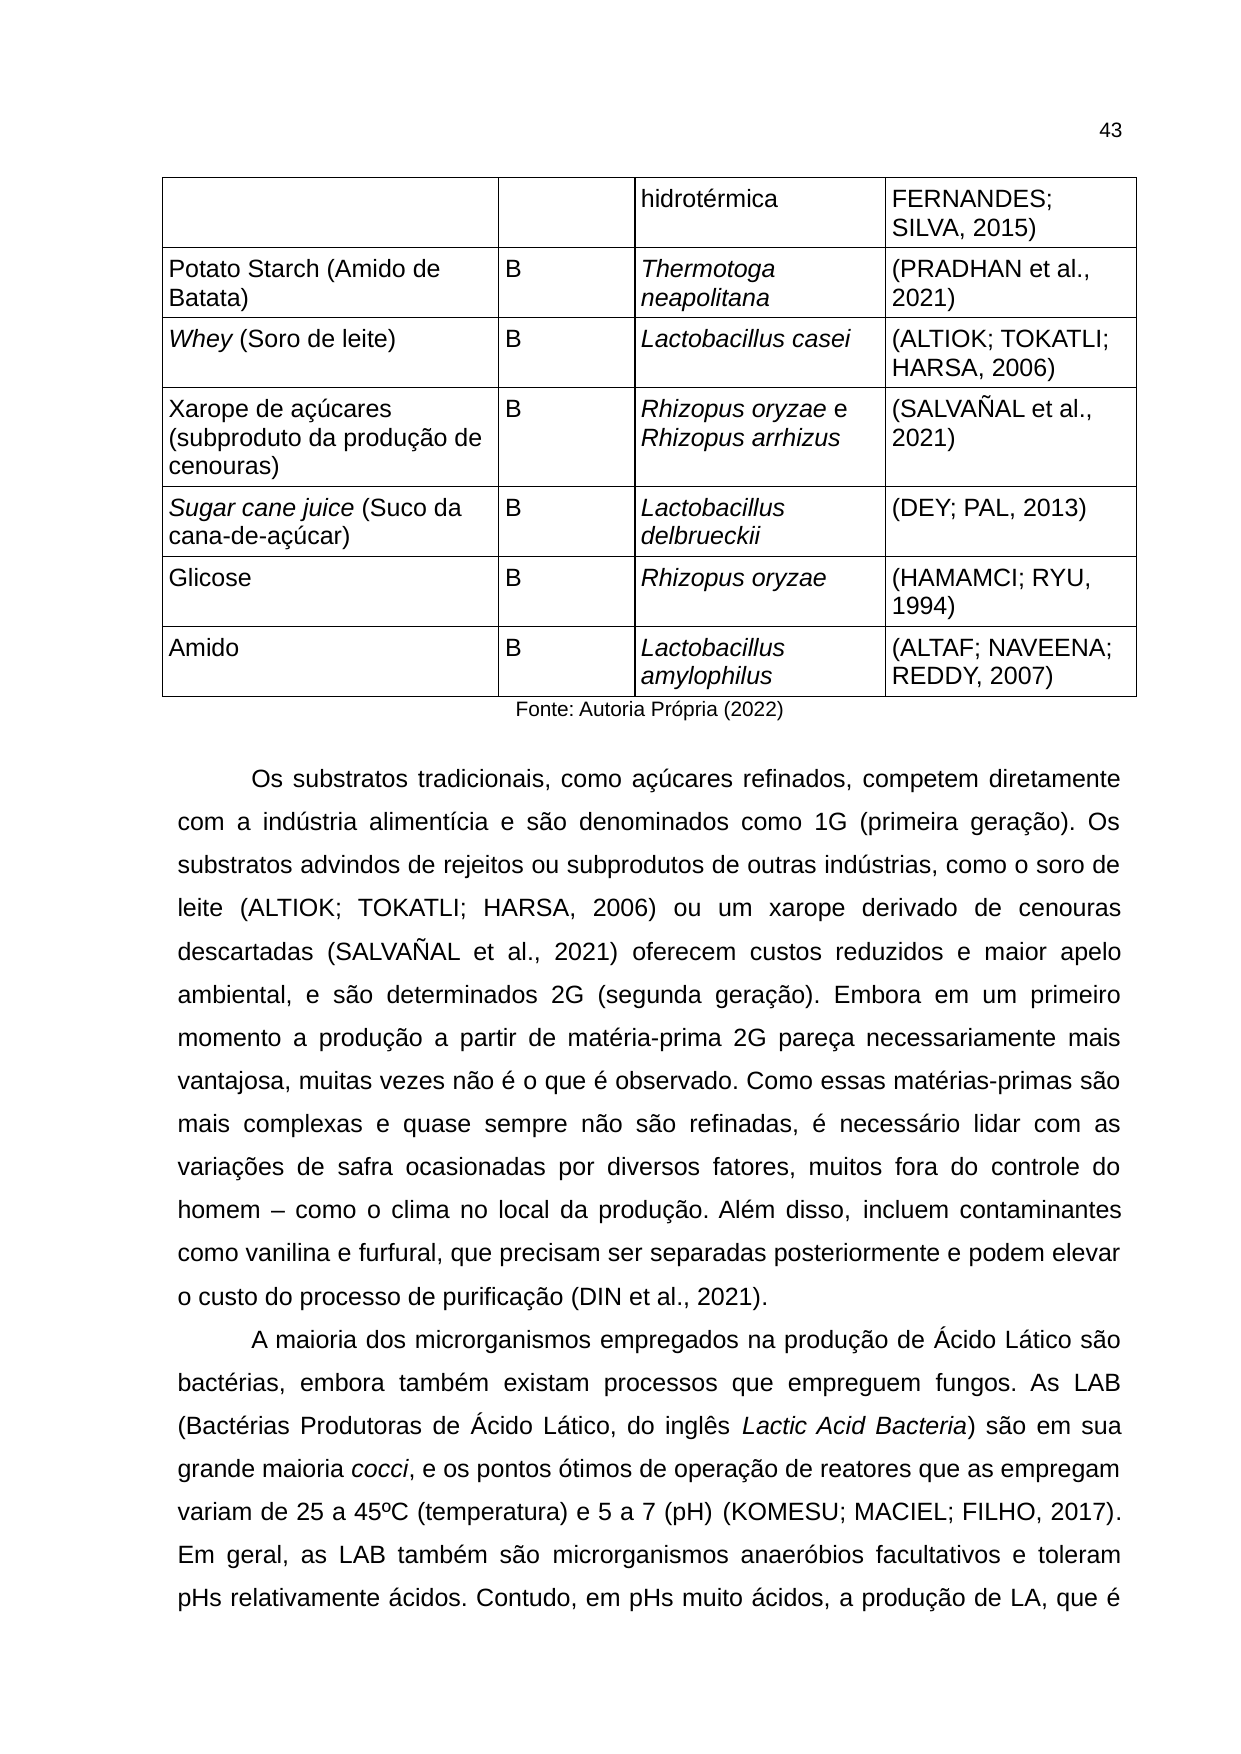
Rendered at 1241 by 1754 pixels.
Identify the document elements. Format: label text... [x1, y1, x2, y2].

table_cell Rhizopus oryzae [636, 557, 885, 626]
table_cell (DEY; PAL, 2013) [886, 487, 1136, 556]
table_cell FERNANDES; SILVA, 2015) [886, 178, 1136, 247]
text Os substratos tradicionais, como açúcares refinados, competem diretamente com a indústria alimentícia e são denominados como 1G (primeira geração). Os substratos advindos de rejeitos ou subprodutos de outras indústrias, como o soro de leite (ALTIOK; TOKATLI; HARSA, 2006) ou um xarope derivado de cenouras descartadas (SALVAÑAL et al., 2021) oferecem custos reduzidos e maior apelo ambiental, e são determinados 2G (segunda geração). Embora em um primeiro momento a produção a partir de matéria-prima 2G pareça necessariamente mais vantajosa, muitas vezes não é o que é observado. Como essas matérias-primas são mais complexas e quase sempre não são refinadas, é necessário lidar com as variações de safra ocasionadas por diversos fatores, muitos fora do controle do homem – como o clima no local da produção. Além disso, incluem contaminantes como vanilina e furfural, que precisam ser separadas posteriormente e podem elevar o custo do processo de purificação (DIN et al., 2021). [177, 764, 1122, 1310]
table_cell [163, 178, 498, 247]
table_cell (SALVAÑAL et al., 2021) [886, 388, 1136, 486]
table_cell hidrotérmica [636, 178, 885, 247]
table_cell Xarope de açúcares (subproduto da produção de cenouras) [163, 388, 498, 486]
table_cell Lactobacillus casei [636, 318, 885, 387]
table_cell B [499, 388, 634, 486]
text A maioria dos microrganismos empregados na produção de Ácido Lático são bactérias, embora também existam processos que empreguem fungos. As LAB (Bactérias Produtoras de Ácido Lático, do inglês Lactic Acid Bacteria) são em sua grande maioria cocci, e os pontos ótimos de operação de reatores que as empregam variam de 25 a 45ºC (temperatura) e 5 a 7 (pH) (KOMESU; MACIEL; FILHO, 2017). Em geral, as LAB também são microrganismos anaeróbios facultativos e toleram pHs relativamente ácidos. Contudo, em pHs muito ácidos, a produção de LA, que é [177, 1324, 1122, 1612]
table_cell [499, 178, 634, 247]
table_cell B [499, 318, 634, 387]
table_cell B [499, 248, 634, 317]
table_cell Sugar cane juice (Suco da cana-de-açúcar) [163, 487, 498, 556]
table_cell Rhizopus oryzae e Rhizopus arrhizus [636, 388, 885, 486]
table_cell Whey (Soro de leite) [163, 318, 498, 387]
table_cell B [499, 627, 634, 696]
table_cell (ALTAF; NAVEENA; REDDY, 2007) [886, 627, 1136, 696]
table_cell Lactobacillus amylophilus [636, 627, 885, 696]
table_cell Lactobacillus delbrueckii [636, 487, 885, 556]
text Fonte: Autoria Própria (2022) [177, 697, 1122, 721]
table_cell B [499, 487, 634, 556]
table_cell (PRADHAN et al., 2021) [886, 248, 1136, 317]
table_cell (HAMAMCI; RYU, 1994) [886, 557, 1136, 626]
table_cell Thermotoga neapolitana [636, 248, 885, 317]
table_cell Amido [163, 627, 498, 696]
table_cell B [499, 557, 634, 626]
table_cell (ALTIOK; TOKATLI; HARSA, 2006) [886, 318, 1136, 387]
table_cell Glicose [163, 557, 498, 626]
table_cell Potato Starch (Amido de Batata) [163, 248, 498, 317]
